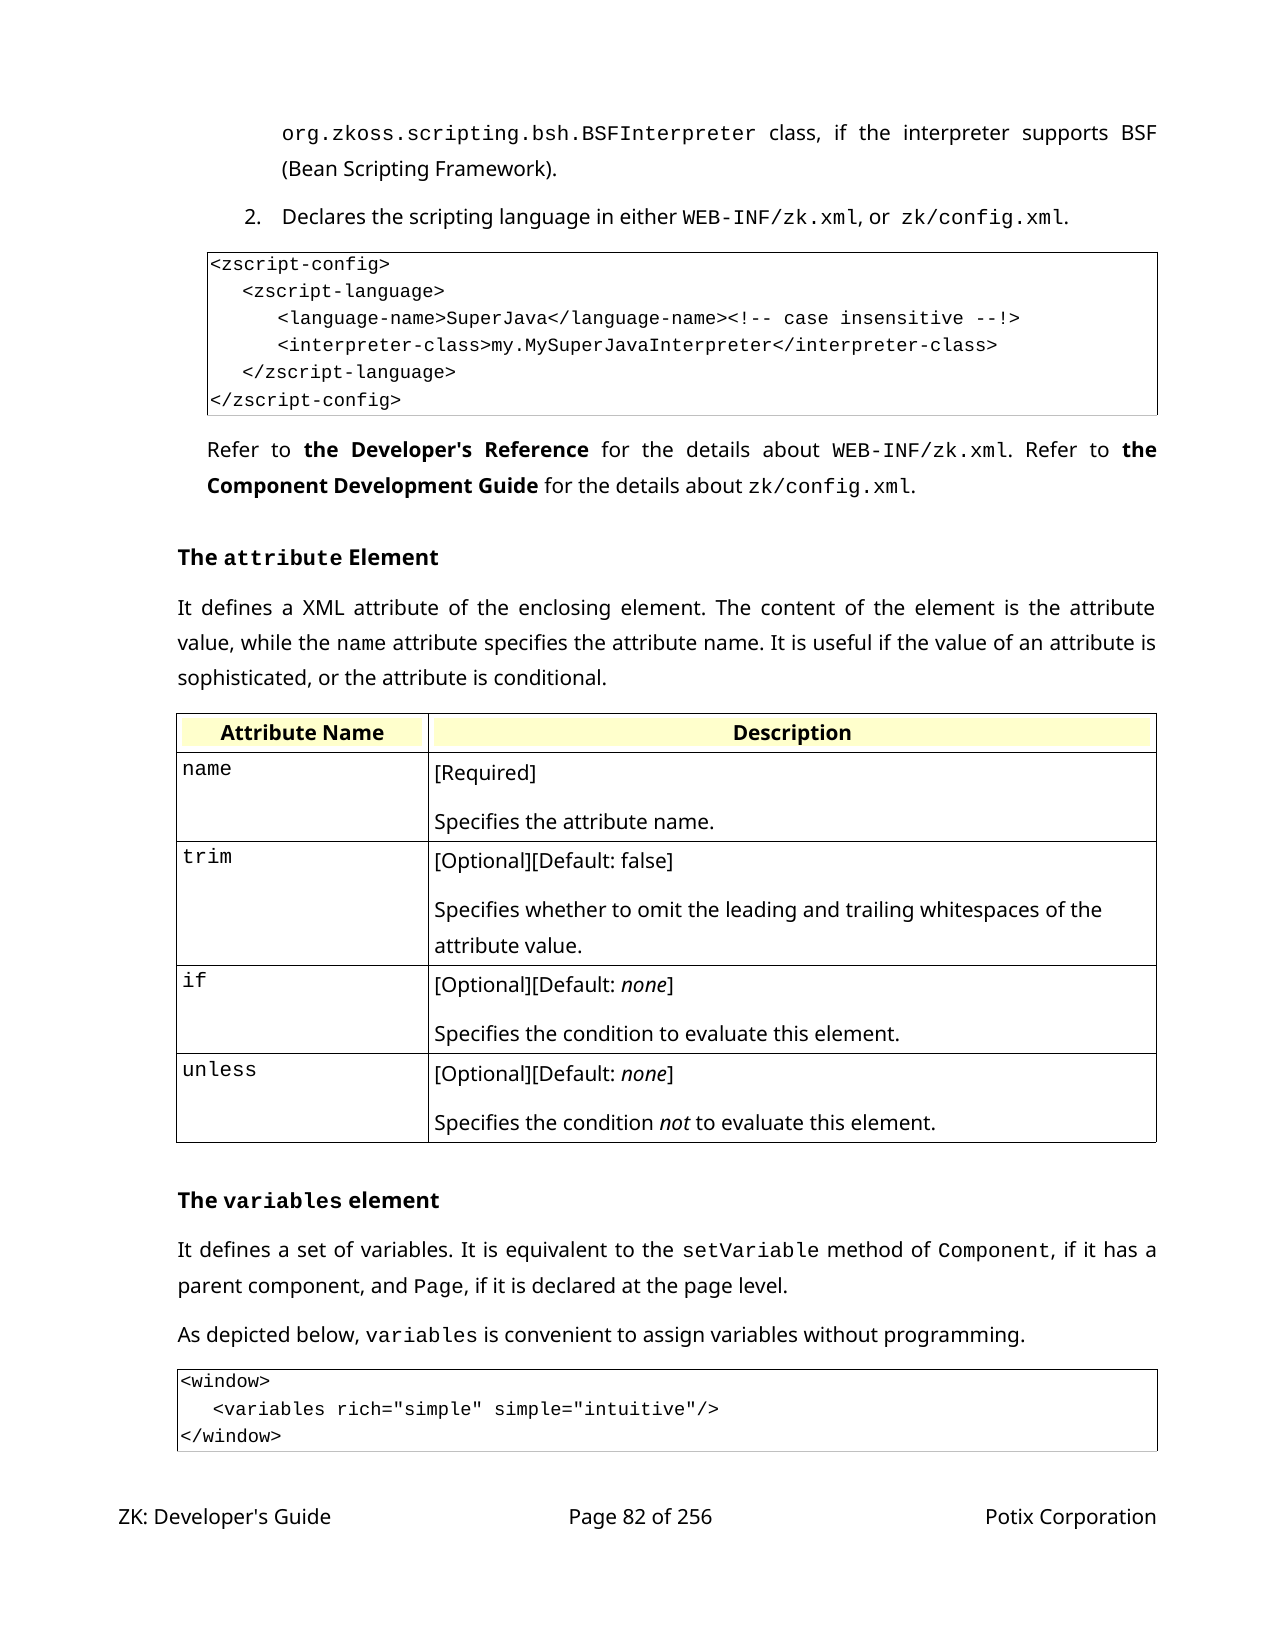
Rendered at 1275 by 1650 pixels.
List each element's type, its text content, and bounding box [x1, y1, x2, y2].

table_cell [Optional][Default: false] Specifies whether to omit the leading and trailing whitespaces of the attribute value. [429, 842, 1156, 965]
text <variables rich="simple" simple="intuitive"/> [178, 1396, 1157, 1421]
list Declares the scripting language in either WEB-INF/zk.xml, or zk/config.xml. [244, 202, 1157, 231]
table_cell [Optional][Default: none] Specifies the condition to evaluate this element. [429, 966, 1156, 1053]
table_header Description [429, 714, 1156, 752]
table_cell name [177, 753, 428, 841]
text As depicted below, variables is convenient to assign variables without programming. [177, 1320, 1157, 1348]
text <zscript-config> [208, 253, 1157, 276]
table_cell unless [177, 1054, 428, 1142]
subtitle The variables element [177, 1184, 1157, 1215]
text <window> [178, 1370, 1157, 1393]
text <language-name>SuperJava</language-name><!-- case insensitive --!> [208, 306, 1157, 330]
table_cell trim [177, 842, 428, 965]
text <interpreter-class>my.MySuperJavaInterpreter</interpreter-class> [208, 333, 1157, 357]
table_header Attribute Name [177, 714, 428, 752]
text It defines a set of variables. It is equivalent to the setVariable method of Component, if it has a parent component, and Page, if it is declared at the page level. [177, 1235, 1157, 1299]
text </zscript-language> [208, 360, 1157, 385]
list org.zkoss.scripting.bsh.BSFInterpreter class, if the interpreter supports BSF (Bean Scripting Framework). [244, 118, 1157, 182]
text </window> [178, 1423, 1157, 1451]
subtitle The attribute Element [177, 542, 1157, 572]
text Refer to the Developer's Reference for the details about WEB-INF/zk.xml. Refer to the Component Development Guide for the details about zk/config.xml. [207, 436, 1157, 499]
table_cell if [177, 966, 428, 1053]
text It defines a XML attribute of the enclosing element. The content of the element is the attribute value, while the name attribute specifies the attribute name. It is useful if the value of an attribute is sophisticated, or the attribute is conditional. [177, 593, 1157, 692]
text </zscript-config> [208, 388, 1157, 415]
table_cell [Optional][Default: none] Specifies the condition not to evaluate this element. [429, 1054, 1156, 1142]
table_cell [Required] Specifies the attribute name. [429, 753, 1156, 841]
text <zscript-language> [208, 279, 1157, 303]
